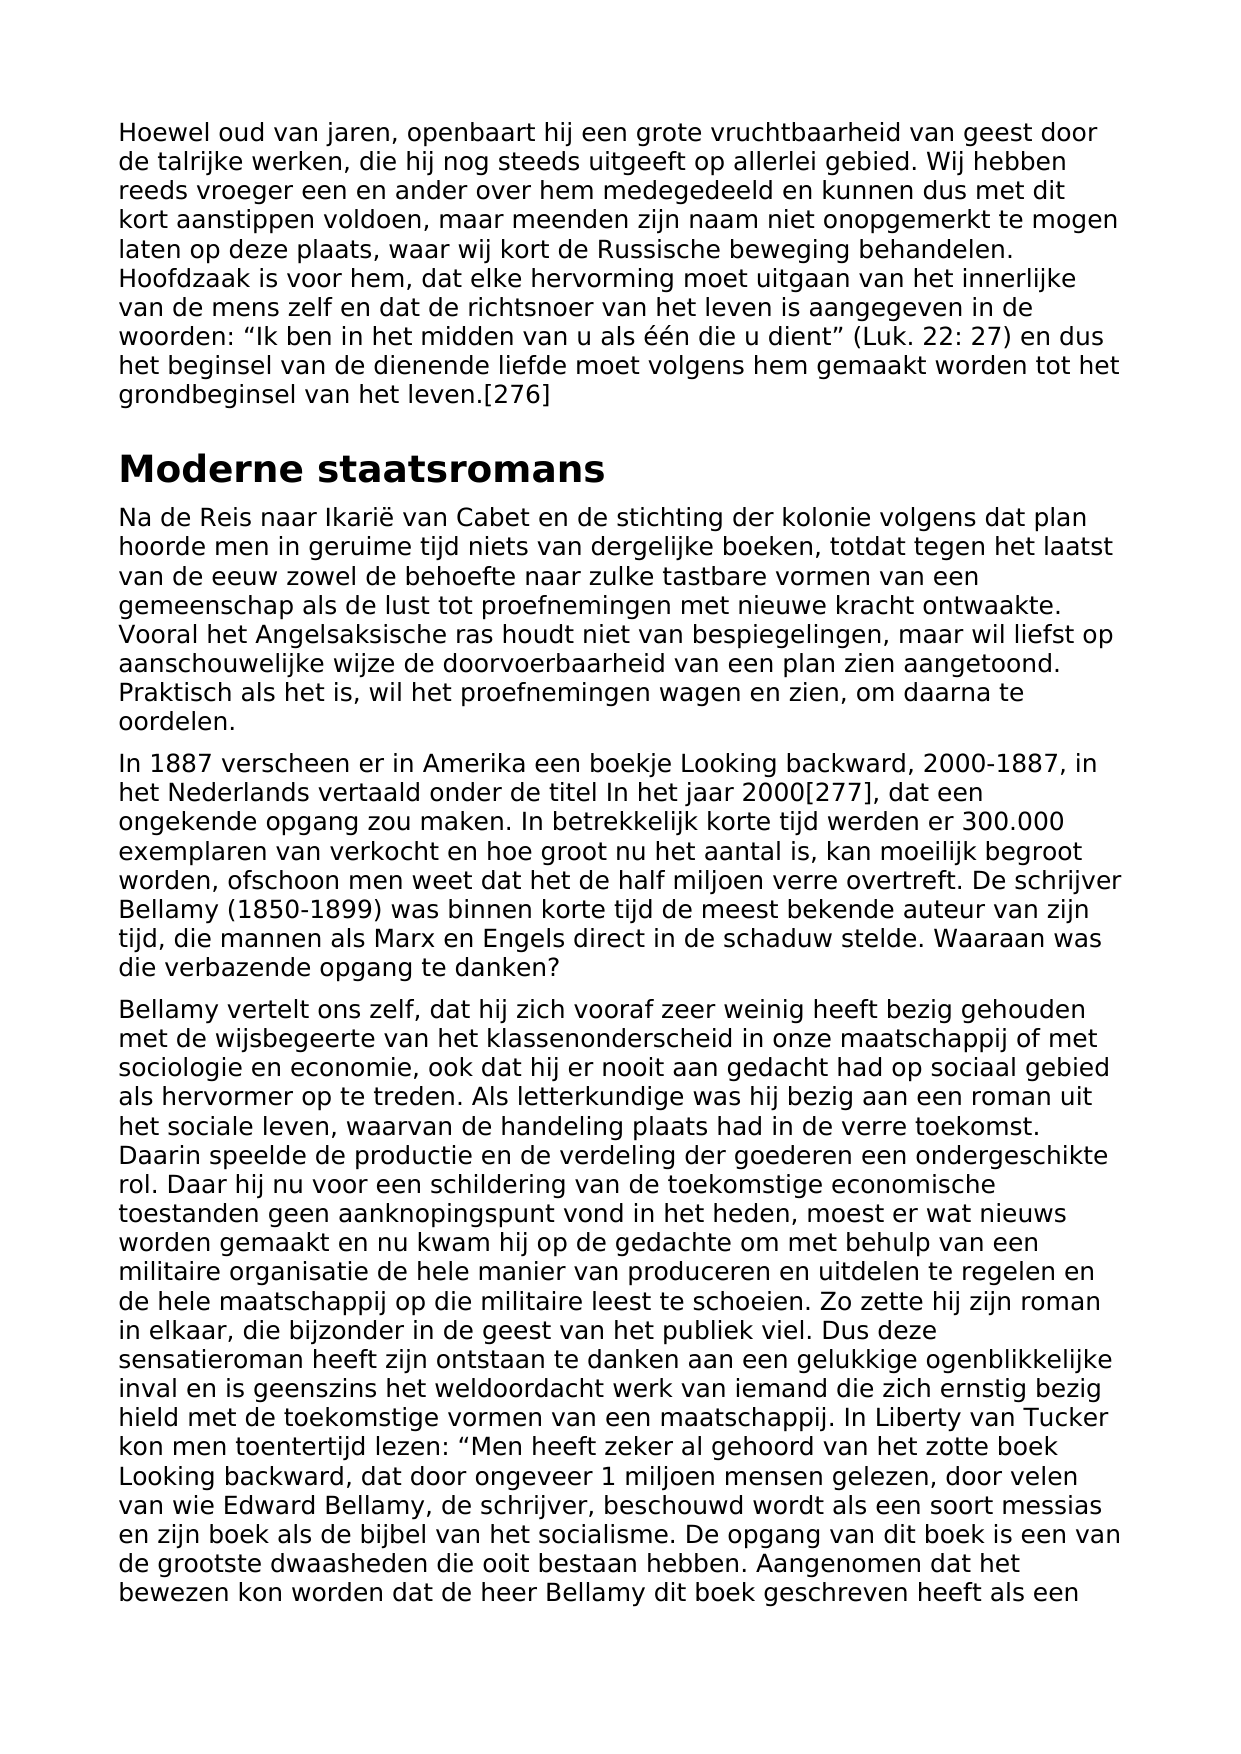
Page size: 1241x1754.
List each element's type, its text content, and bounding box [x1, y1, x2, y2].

subtitle Moderne staatsromans [118, 447, 1122, 491]
text Hoewel oud van jaren, openbaart hij een grote vruchtbaarheid van geest door de talrijke werken, die hij nog steeds uitgeeft op allerlei gebied. Wij hebben reeds vroeger een en ander over hem medegedeeld en kunnen dus met dit kort aanstippen voldoen, maar meenden zijn naam niet onopgemerkt te mogen laten op deze plaats, waar wij kort de Russische beweging behandelen. Hoofdzaak is voor hem, dat elke hervorming moet uitgaan van het innerlijke van de mens zelf en dat de richtsnoer van het leven is aangegeven in de woorden: “Ik ben in het midden van u als één die u dient” (Luk. 22: 27) en dus het beginsel van de dienende liefde moet volgens hem gemaakt worden tot het grondbeginsel van het leven.[276] [118, 118, 1122, 410]
text Bellamy vertelt ons zelf, dat hij zich vooraf zeer weinig heeft bezig gehouden met de wijsbegeerte van het klassenonderscheid in onze maatschappij of met sociologie en economie, ook dat hij er nooit aan gedacht had op sociaal gebied als hervormer op te treden. Als letterkundige was hij bezig aan een roman uit het sociale leven, waarvan de handeling plaats had in de verre toekomst. Daarin speelde de productie en de verdeling der goederen een ondergeschikte rol. Daar hij nu voor een schildering van de toekomstige economische toestanden geen aanknopingspunt vond in het heden, moest er wat nieuws worden gemaakt en nu kwam hij op de gedachte om met behulp van een militaire organisatie de hele manier van produceren en uitdelen te regelen en de hele maatschappij op die militaire leest te schoeien. Zo zette hij zijn roman in elkaar, die bijzonder in de geest van het publiek viel. Dus deze sensatieroman heeft zijn ontstaan te danken aan een gelukkige ogenblikkelijke inval en is geenszins het weldoordacht werk van iemand die zich ernstig bezig hield met de toekomstige vormen van een maatschappij. In Liberty van Tucker kon men toentertijd lezen: “Men heeft zeker al gehoord van het zotte boek Looking backward, dat door ongeveer 1 miljoen mensen gelezen, door velen van wie Edward Bellamy, de schrijver, beschouwd wordt als een soort messias en zijn boek als de bijbel van het socialisme. De opgang van dit boek is een van de grootste dwaasheden die ooit bestaan hebben. Aangenomen dat het bewezen kon worden dat de heer Bellamy dit boek geschreven heeft als een [118, 995, 1122, 1608]
text In 1887 verscheen er in Amerika een boekje Looking backward, 2000-1887, in het Nederlands vertaald onder de titel In het jaar 2000[277], dat een ongekende opgang zou maken. In betrekkelijk korte tijd werden er 300.000 exemplaren van verkocht en hoe groot nu het aantal is, kan moeilijk begroot worden, ofschoon men weet dat het de half miljoen verre overtreft. De schrijver Bellamy (1850-1899) was binnen korte tijd de meest bekende auteur van zijn tijd, die mannen als Marx en Engels direct in de schaduw stelde. Waaraan was die verbazende opgang te danken? [118, 749, 1122, 983]
text Na de Reis naar Ikarië van Cabet en de stichting der kolonie volgens dat plan hoorde men in geruime tijd niets van dergelijke boeken, totdat tegen het laatst van de eeuw zowel de behoefte naar zulke tastbare vormen van een gemeenschap als de lust tot proefnemingen met nieuwe kracht ontwaakte. Vooral het Angelsaksische ras houdt niet van bespiegelingen, maar wil liefst op aanschouwelijke wijze de doorvoerbaarheid van een plan zien aangetoond. Praktisch als het is, wil het proefnemingen wagen en zien, om daarna te oordelen. [118, 503, 1122, 737]
